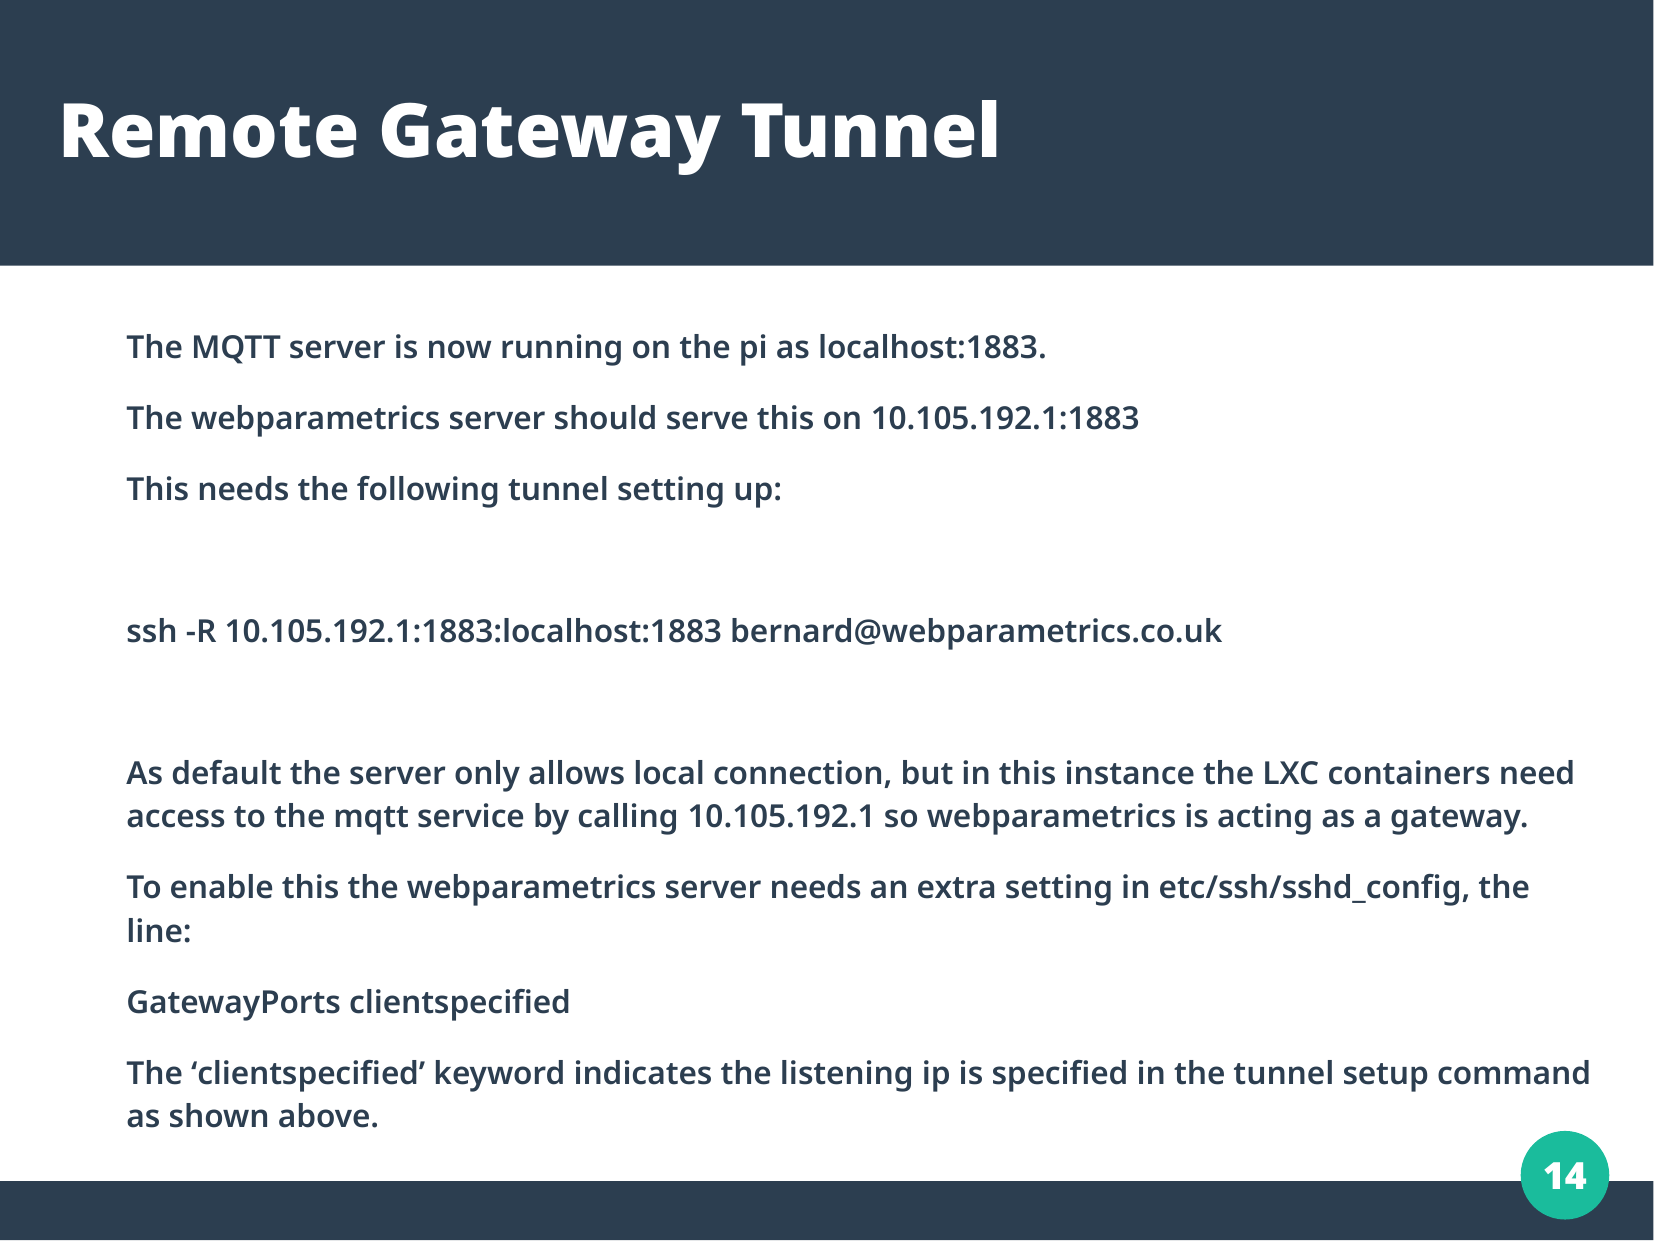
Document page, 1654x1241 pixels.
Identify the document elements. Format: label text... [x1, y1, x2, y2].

list The MQTT server is now running on the pi as localhost:1883. The webparametrics server should serve this on 10.105.192.1:1883 This needs the following tunnel setting up: ssh -R 10.105.192.1:1883:localhost:1883 bernard@webparametrics.co.uk As default the server only allows local connection, but in this instance the LXC containers need access to the mqtt service by calling 10.105.192.1 so webparametrics is acting as a gateway. To enable this the webparametrics server needs an extra setting in etc/ssh/sshd_config, the line: GatewayPorts clientspecified The ‘clientspecified’ keyword indicates the listening ip is specified in the tunnel setup command as shown above. [59, 324, 1595, 1152]
title Remote Gateway Tunnel [59, 49, 1595, 207]
